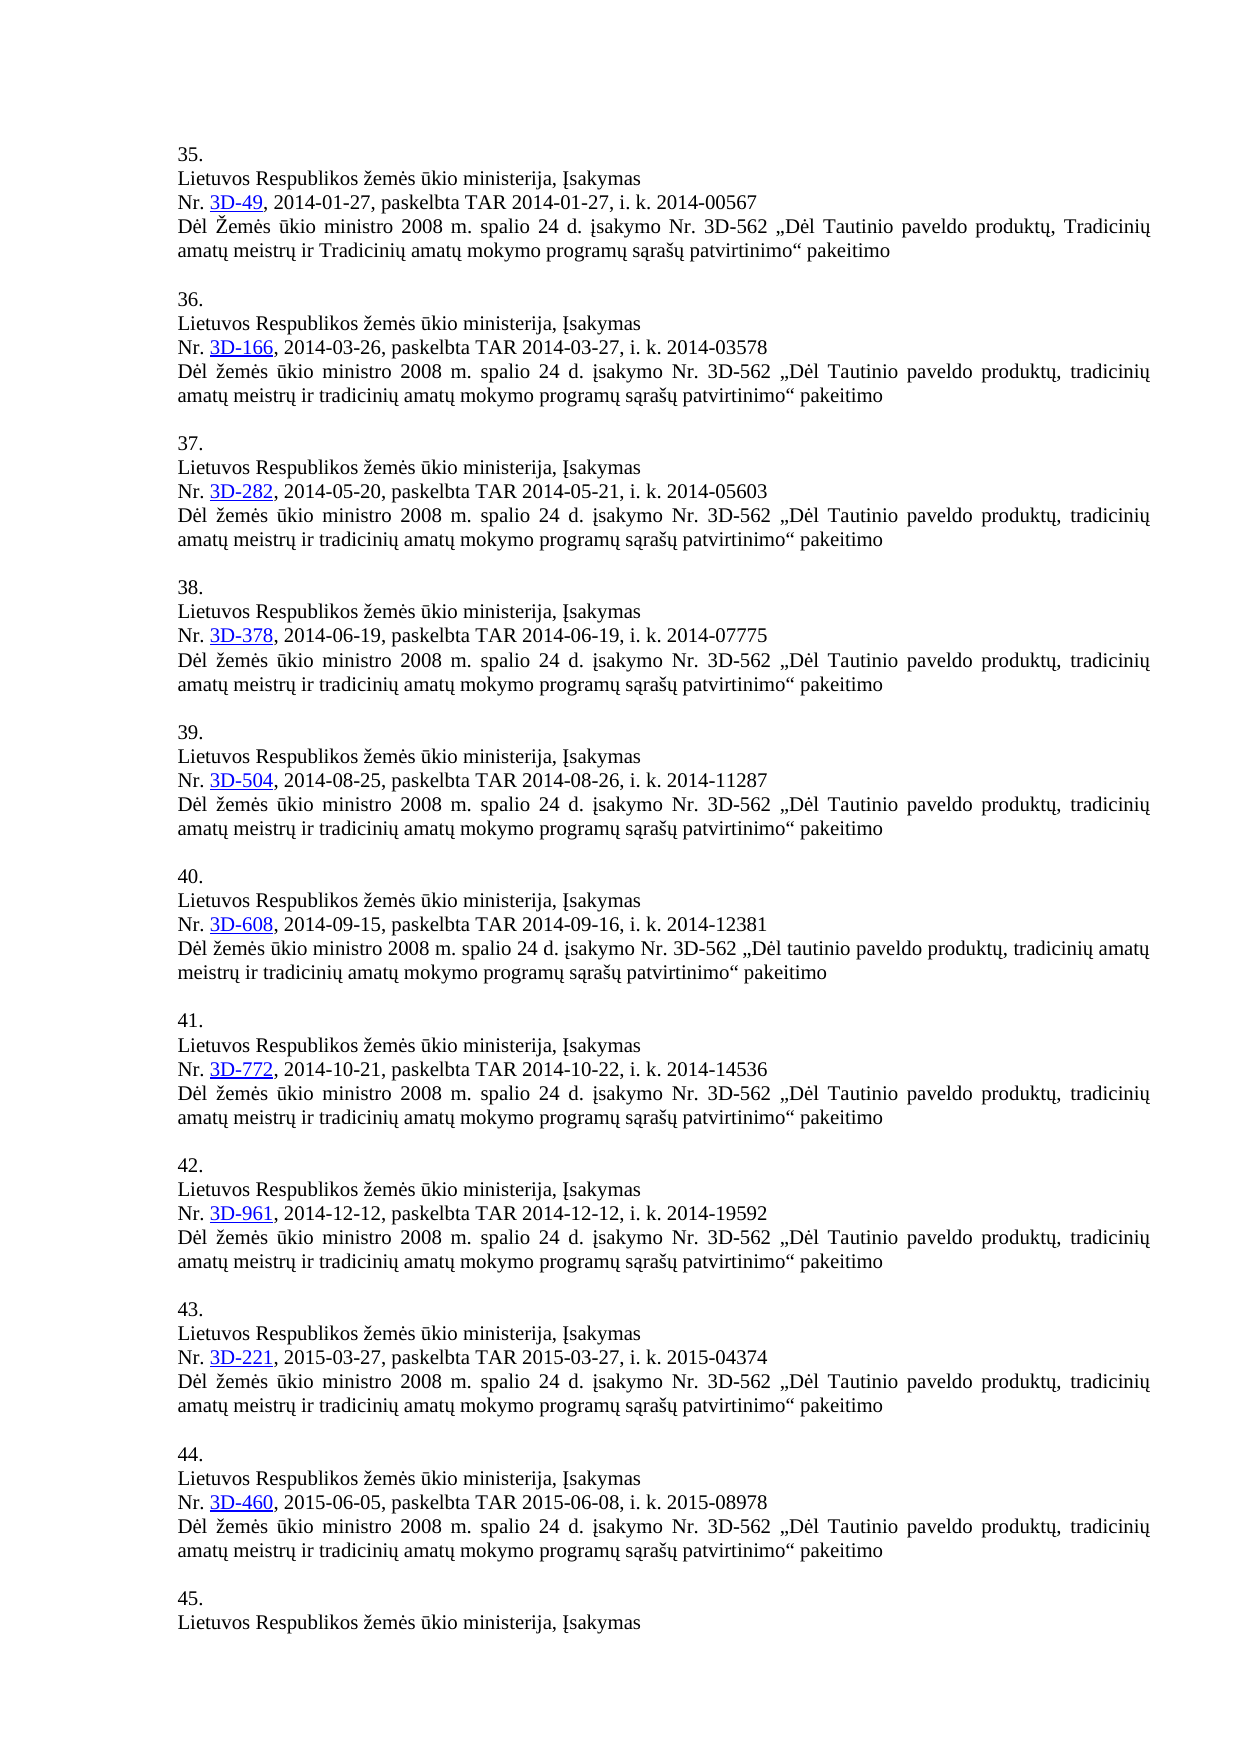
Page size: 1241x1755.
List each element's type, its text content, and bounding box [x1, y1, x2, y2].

text 35. [177, 142, 1152, 166]
text Nr. 3D-961, 2014-12-12, paskelbta TAR 2014-12-12, i. k. 2014-19592 [177, 1201, 1152, 1225]
text Nr. 3D-504, 2014-08-25, paskelbta TAR 2014-08-26, i. k. 2014-11287 [177, 768, 1152, 792]
text Dėl žemės ūkio ministro 2008 m. spalio 24 d. įsakymo Nr. 3D-562 „Dėl Tautinio paveldo produktų, tradicinių amatų meistrų ir tradicinių amatų mokymo programų sąrašų patvirtinimo“ pakeitimo [177, 1081, 1152, 1129]
text Dėl žemės ūkio ministro 2008 m. spalio 24 d. įsakymo Nr. 3D-562 „Dėl Tautinio paveldo produktų, tradicinių amatų meistrų ir tradicinių amatų mokymo programų sąrašų patvirtinimo“ pakeitimo [177, 1369, 1152, 1417]
text Lietuvos Respublikos žemės ūkio ministerija, Įsakymas [177, 1466, 1152, 1490]
text Dėl žemės ūkio ministro 2008 m. spalio 24 d. įsakymo Nr. 3D-562 „Dėl Tautinio paveldo produktų, tradicinių amatų meistrų ir tradicinių amatų mokymo programų sąrašų patvirtinimo“ pakeitimo [177, 792, 1152, 840]
text Lietuvos Respublikos žemės ūkio ministerija, Įsakymas [177, 744, 1152, 768]
text Lietuvos Respublikos žemės ūkio ministerija, Įsakymas [177, 888, 1152, 912]
text Lietuvos Respublikos žemės ūkio ministerija, Įsakymas [177, 1177, 1152, 1201]
text 38. [177, 575, 1152, 599]
text Lietuvos Respublikos žemės ūkio ministerija, Įsakymas [177, 1610, 1152, 1634]
text Nr. 3D-49, 2014-01-27, paskelbta TAR 2014-01-27, i. k. 2014-00567 [177, 190, 1152, 214]
text Dėl žemės ūkio ministro 2008 m. spalio 24 d. įsakymo Nr. 3D-562 „Dėl Tautinio paveldo produktų, tradicinių amatų meistrų ir tradicinių amatų mokymo programų sąrašų patvirtinimo“ pakeitimo [177, 503, 1152, 551]
text Lietuvos Respublikos žemės ūkio ministerija, Įsakymas [177, 599, 1152, 623]
text Nr. 3D-378, 2014-06-19, paskelbta TAR 2014-06-19, i. k. 2014-07775 [177, 623, 1152, 647]
text Lietuvos Respublikos žemės ūkio ministerija, Įsakymas [177, 1321, 1152, 1345]
text 43. [177, 1297, 1152, 1321]
text 40. [177, 864, 1152, 888]
text Lietuvos Respublikos žemės ūkio ministerija, Įsakymas [177, 1032, 1152, 1057]
text 41. [177, 1008, 1152, 1032]
text 44. [177, 1442, 1152, 1466]
text Lietuvos Respublikos žemės ūkio ministerija, Įsakymas [177, 311, 1152, 335]
text Nr. 3D-166, 2014-03-26, paskelbta TAR 2014-03-27, i. k. 2014-03578 [177, 335, 1152, 359]
text Dėl žemės ūkio ministro 2008 m. spalio 24 d. įsakymo Nr. 3D-562 „Dėl Tautinio paveldo produktų, tradicinių amatų meistrų ir tradicinių amatų mokymo programų sąrašų patvirtinimo“ pakeitimo [177, 647, 1152, 696]
text 37. [177, 431, 1152, 455]
text Lietuvos Respublikos žemės ūkio ministerija, Įsakymas [177, 166, 1152, 190]
text 45. [177, 1586, 1152, 1610]
text Dėl žemės ūkio ministro 2008 m. spalio 24 d. įsakymo Nr. 3D-562 „Dėl tautinio paveldo produktų, tradicinių amatų meistrų ir tradicinių amatų mokymo programų sąrašų patvirtinimo“ pakeitimo [177, 936, 1152, 984]
text Nr. 3D-608, 2014-09-15, paskelbta TAR 2014-09-16, i. k. 2014-12381 [177, 912, 1152, 936]
text Dėl žemės ūkio ministro 2008 m. spalio 24 d. įsakymo Nr. 3D-562 „Dėl Tautinio paveldo produktų, tradicinių amatų meistrų ir tradicinių amatų mokymo programų sąrašų patvirtinimo“ pakeitimo [177, 1225, 1152, 1273]
text Lietuvos Respublikos žemės ūkio ministerija, Įsakymas [177, 455, 1152, 479]
text Dėl žemės ūkio ministro 2008 m. spalio 24 d. įsakymo Nr. 3D-562 „Dėl Tautinio paveldo produktų, tradicinių amatų meistrų ir tradicinių amatų mokymo programų sąrašų patvirtinimo“ pakeitimo [177, 1514, 1152, 1562]
text Dėl Žemės ūkio ministro 2008 m. spalio 24 d. įsakymo Nr. 3D-562 „Dėl Tautinio paveldo produktų, Tradicinių amatų meistrų ir Tradicinių amatų mokymo programų sąrašų patvirtinimo“ pakeitimo [177, 214, 1152, 262]
text 36. [177, 287, 1152, 311]
text Nr. 3D-772, 2014-10-21, paskelbta TAR 2014-10-22, i. k. 2014-14536 [177, 1057, 1152, 1081]
text Dėl žemės ūkio ministro 2008 m. spalio 24 d. įsakymo Nr. 3D-562 „Dėl Tautinio paveldo produktų, tradicinių amatų meistrų ir tradicinių amatų mokymo programų sąrašų patvirtinimo“ pakeitimo [177, 359, 1152, 407]
text Nr. 3D-221, 2015-03-27, paskelbta TAR 2015-03-27, i. k. 2015-04374 [177, 1345, 1152, 1369]
text Nr. 3D-460, 2015-06-05, paskelbta TAR 2015-06-08, i. k. 2015-08978 [177, 1490, 1152, 1514]
text 42. [177, 1153, 1152, 1177]
text 39. [177, 720, 1152, 744]
text Nr. 3D-282, 2014-05-20, paskelbta TAR 2014-05-21, i. k. 2014-05603 [177, 479, 1152, 503]
